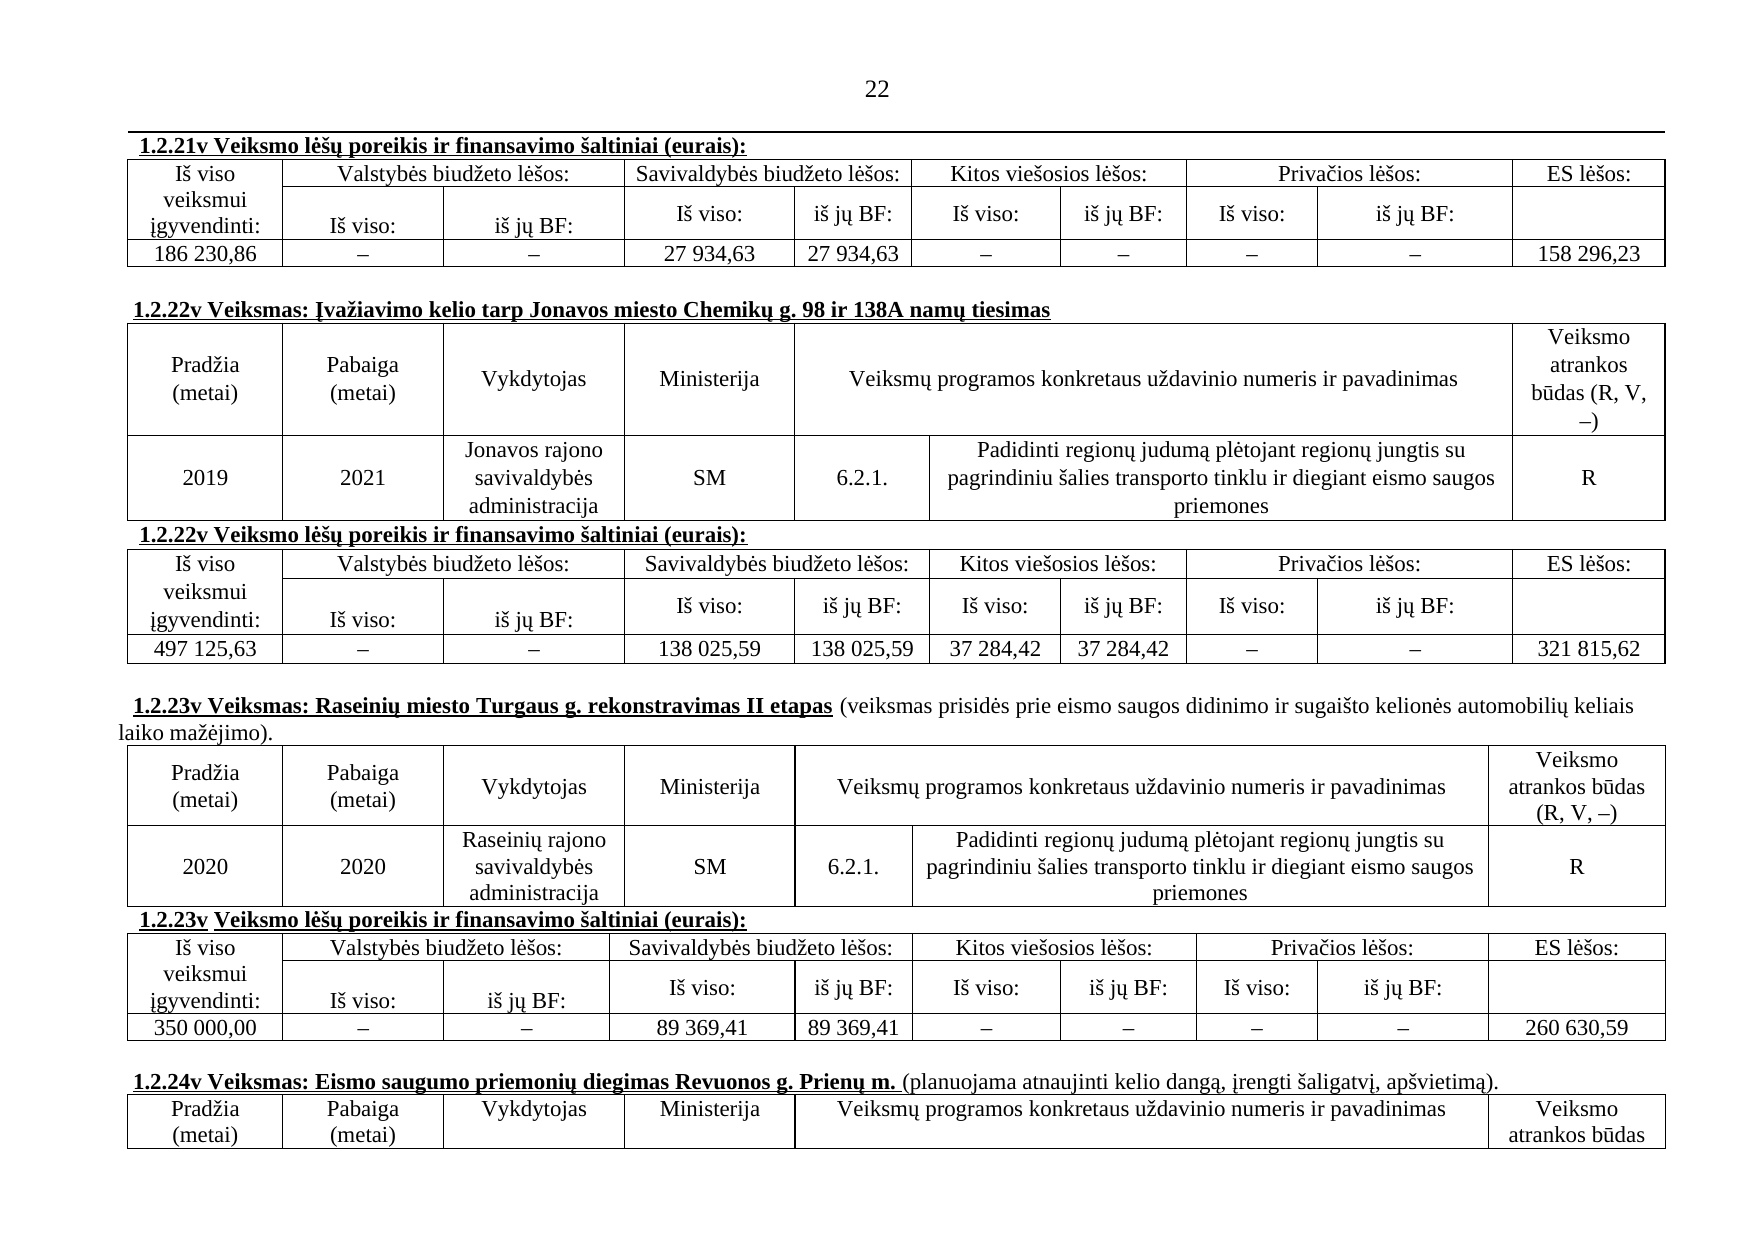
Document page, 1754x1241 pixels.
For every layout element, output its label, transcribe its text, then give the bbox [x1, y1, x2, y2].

table_cell 27 934,63 [795, 240, 911, 266]
table_header Veiksmų programos konkretaus uždavinio numeris ir pavadinimas [796, 1095, 1488, 1148]
table_header Pradžia (metai) [128, 1095, 282, 1148]
table_cell – [444, 1014, 609, 1040]
table_cell Iš viso veiksmui įgyvendinti: [128, 550, 282, 634]
table_cell Iš viso: [1187, 579, 1317, 634]
table_cell Kitos viešosios lėšos: [913, 934, 1196, 960]
table_cell 89 369,41 [610, 1014, 794, 1040]
table_cell Iš viso: [283, 961, 443, 1013]
table_cell Privačios lėšos: [1197, 934, 1488, 960]
table_cell Valstybės biudžeto lėšos: [283, 550, 624, 578]
table_header Veiksmų programos konkretaus uždavinio numeris ir pavadinimas [795, 324, 1512, 435]
table_cell ES lėšos: [1489, 934, 1665, 960]
table_cell iš jų BF: [444, 961, 609, 1013]
table_cell Iš viso veiksmui įgyvendinti: [128, 934, 282, 1013]
table_header Vykdytojas [444, 324, 624, 435]
table_cell Iš viso: [912, 187, 1060, 239]
text 1.2.22v Veiksmas: Įvažiavimo kelio tarp Jonavos miesto Chemikų g. 98 ir 138A namų tiesimas [133, 296, 1636, 322]
table_cell – [1318, 1014, 1488, 1040]
table_cell iš jų BF: [1318, 961, 1488, 1013]
table_cell iš jų BF: [1318, 187, 1512, 239]
table_cell Savivaldybės biudžeto lėšos: [625, 160, 911, 186]
table_cell 1.2.23v Veiksmo lėšų poreikis ir finansavimo šaltiniai (eurais): [128, 907, 1665, 933]
table_cell [1489, 961, 1665, 1013]
table_cell Iš viso: [930, 579, 1060, 634]
table_cell iš jų BF: [796, 961, 912, 1013]
table_cell 158 296,23 [1513, 240, 1664, 266]
table_cell 350 000,00 [128, 1014, 282, 1040]
table_cell iš jų BF: [444, 187, 624, 239]
table_cell ES lėšos: [1513, 550, 1664, 578]
table_cell Iš viso: [1197, 961, 1317, 1013]
table_cell Iš viso: [1187, 187, 1317, 239]
table_header Veiksmų programos konkretaus uždavinio numeris ir pavadinimas [796, 746, 1488, 825]
table_cell Iš viso: [913, 961, 1060, 1013]
table_cell – [283, 635, 443, 663]
table_cell Jonavos rajono savivaldybės administracija [444, 436, 624, 520]
table_header Ministerija [625, 1095, 794, 1148]
table_cell iš jų BF: [795, 187, 911, 239]
table_cell iš jų BF: [1061, 579, 1186, 634]
table_header Pabaiga (metai) [283, 324, 443, 435]
table_cell Privačios lėšos: [1187, 550, 1512, 578]
table_cell 138 025,59 [625, 635, 794, 663]
table_cell iš jų BF: [1061, 961, 1196, 1013]
table_cell iš jų BF: [1061, 187, 1186, 239]
table_cell [1513, 579, 1664, 634]
table_cell [1513, 187, 1664, 239]
table_cell – [444, 635, 624, 663]
table_cell 2020 [128, 826, 282, 906]
table_cell – [913, 1014, 1060, 1040]
table_cell 497 125,63 [128, 635, 282, 663]
table_cell Iš viso: [625, 579, 794, 634]
table_cell 89 369,41 [796, 1014, 912, 1040]
table_header Vykdytojas [444, 1095, 624, 1148]
table_cell Valstybės biudžeto lėšos: [283, 934, 609, 960]
table_cell R [1513, 436, 1664, 520]
table_cell Savivaldybės biudžeto lėšos: [625, 550, 929, 578]
table_cell – [1197, 1014, 1317, 1040]
table_header Ministerija [625, 746, 794, 825]
table_header Pradžia (metai) [128, 324, 282, 435]
table_cell – [1187, 240, 1317, 266]
text 1.2.24v Veiksmas: Eismo saugumo priemonių diegimas Revuonos g. Prienų m. (planuojama atnaujinti kelio dangą, įrengti šaligatvį, apšvietimą). [118, 1068, 1636, 1094]
text 1.2.23v Veiksmas: Raseinių miesto Turgaus g. rekonstravimas II etapas (veiksmas prisidės prie eismo saugos didinimo ir sugaišto kelionės automobilių keliais laiko mažėjimo). [118, 693, 1636, 745]
table_cell – [283, 1014, 443, 1040]
table_cell Padidinti regionų judumą plėtojant regionų jungtis su pagrindiniu šalies transporto tinklu ir diegiant eismo saugos priemones [930, 436, 1512, 520]
table_cell Kitos viešosios lėšos: [930, 550, 1186, 578]
table_cell Iš viso: [610, 961, 794, 1013]
table_cell Valstybės biudžeto lėšos: [283, 160, 624, 186]
table_cell Raseinių rajono savivaldybės administracija [444, 826, 624, 906]
table_cell 6.2.1. [795, 436, 929, 520]
table_header Pabaiga (metai) [283, 746, 443, 825]
table_cell SM [625, 826, 794, 906]
table_cell – [1061, 240, 1186, 266]
table_cell 2021 [283, 436, 443, 520]
table_cell 1.2.21v Veiksmo lėšų poreikis ir finansavimo šaltiniai (eurais): [128, 133, 1665, 159]
table_header Ministerija [625, 324, 794, 435]
table_cell Kitos viešosios lėšos: [912, 160, 1186, 186]
table_cell 2020 [283, 826, 443, 906]
table_cell R [1489, 826, 1665, 906]
table_cell SM [625, 436, 794, 520]
table_cell Iš viso: [625, 187, 794, 239]
table_cell Padidinti regionų judumą plėtojant regionų jungtis su pagrindiniu šalies transporto tinklu ir diegiant eismo saugos priemones [913, 826, 1488, 906]
table_cell 186 230,86 [128, 240, 282, 266]
table_header Pabaiga (metai) [283, 1095, 443, 1148]
table_cell Iš viso veiksmui įgyvendinti: [128, 160, 282, 239]
table_header Veiksmo atrankos būdas [1489, 1095, 1665, 1148]
table_header Pradžia (metai) [128, 746, 282, 825]
table_cell 6.2.1. [796, 826, 912, 906]
table_cell – [1061, 1014, 1196, 1040]
table_cell 2019 [128, 436, 282, 520]
table_cell – [912, 240, 1060, 266]
table_cell iš jų BF: [1318, 579, 1512, 634]
table_cell Privačios lėšos: [1187, 160, 1512, 186]
table_cell 27 934,63 [625, 240, 794, 266]
table_cell Savivaldybės biudžeto lėšos: [610, 934, 912, 960]
table_cell Iš viso: [283, 187, 443, 239]
table_cell 1.2.22v Veiksmo lėšų poreikis ir finansavimo šaltiniai (eurais): [128, 521, 1665, 549]
table_header Vykdytojas [444, 746, 624, 825]
table_cell iš jų BF: [444, 579, 624, 634]
table_cell – [444, 240, 624, 266]
table_cell – [1187, 635, 1317, 663]
table_cell 138 025,59 [795, 635, 929, 663]
table_cell Iš viso: [283, 579, 443, 634]
table_cell – [1318, 635, 1512, 663]
table_cell 260 630,59 [1489, 1014, 1665, 1040]
table_header Veiksmo atrankos būdas (R, V, –) [1489, 746, 1665, 825]
table_cell 321 815,62 [1513, 635, 1664, 663]
table_cell 37 284,42 [1061, 635, 1186, 663]
table_cell 37 284,42 [930, 635, 1060, 663]
table_cell – [1318, 240, 1512, 266]
table_cell iš jų BF: [795, 579, 929, 634]
table_header Veiksmo atrankos būdas (R, V, –) [1513, 324, 1664, 435]
table_cell – [283, 240, 443, 266]
table_cell ES lėšos: [1513, 160, 1664, 186]
